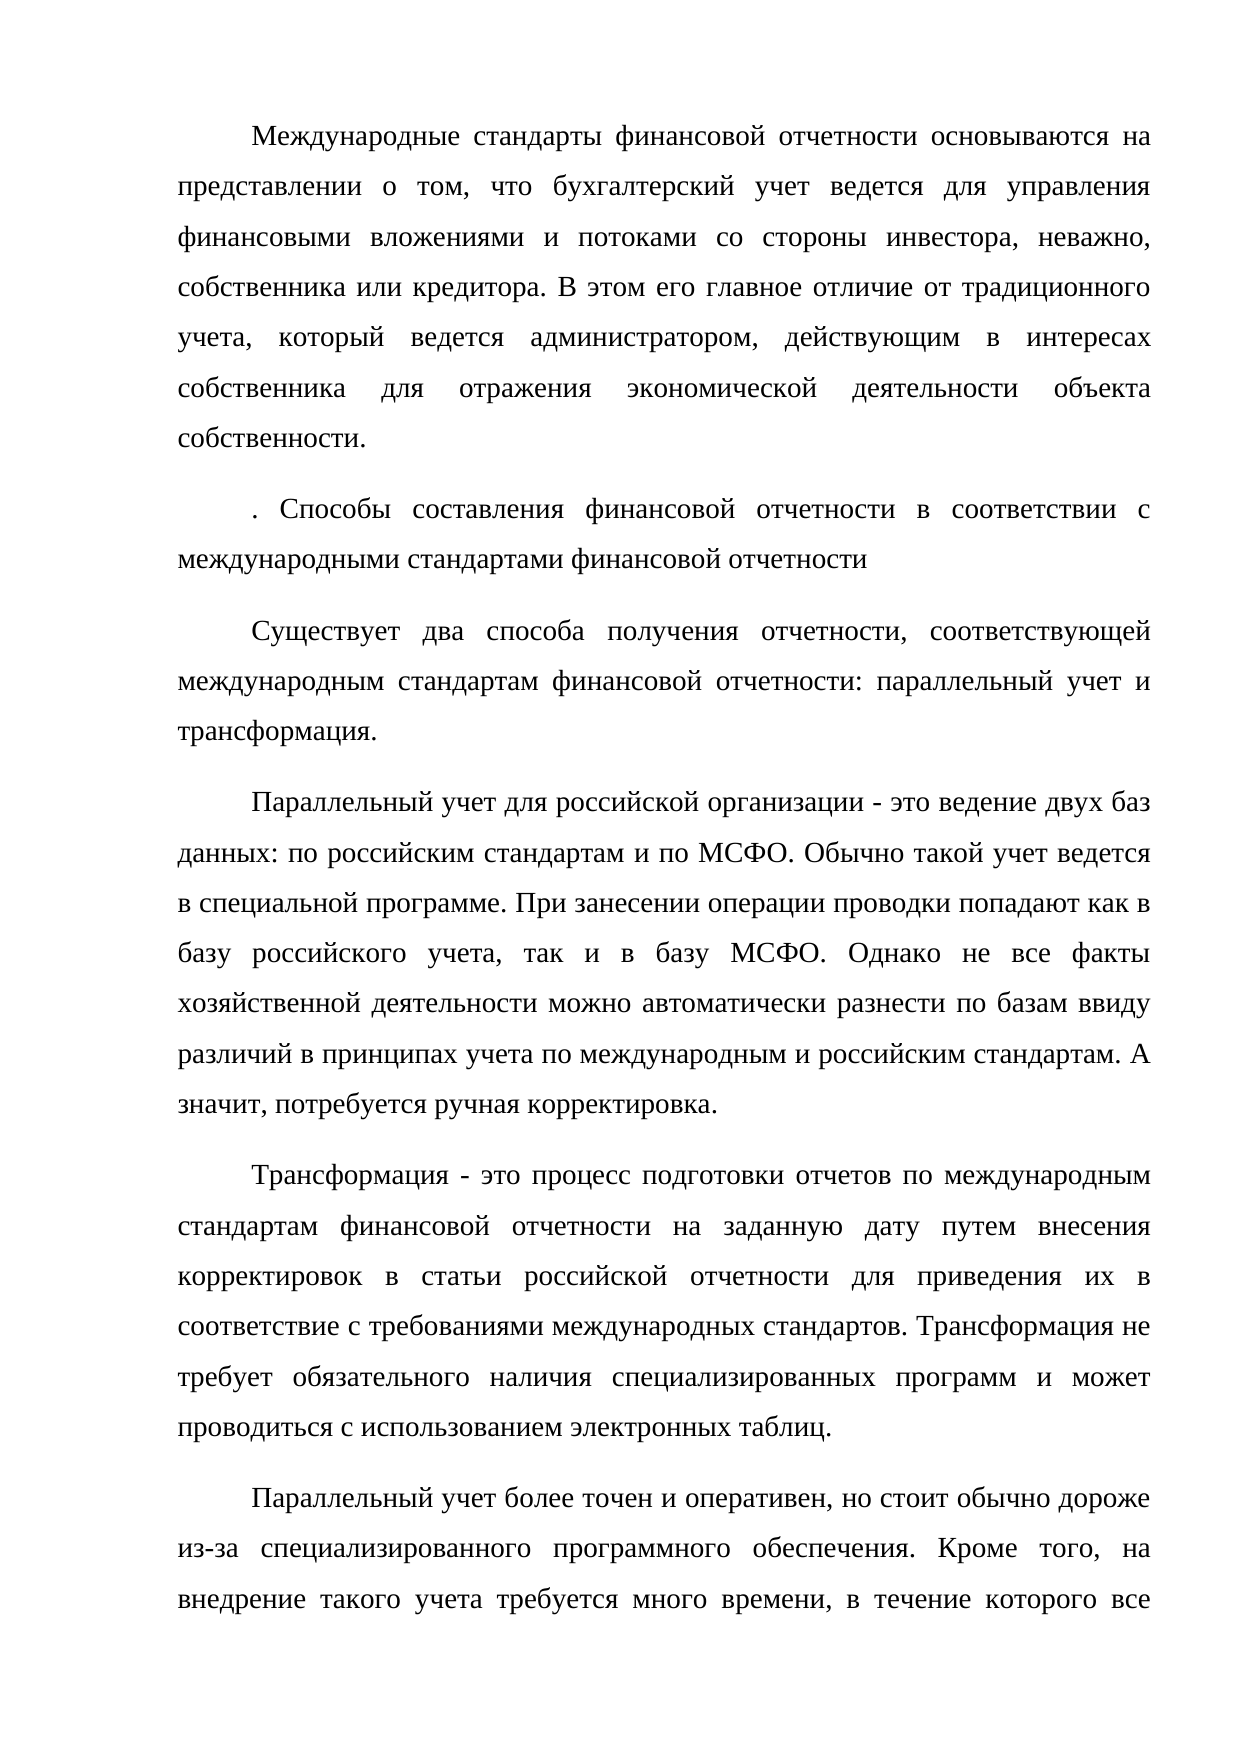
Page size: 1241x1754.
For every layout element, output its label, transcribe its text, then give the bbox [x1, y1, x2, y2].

text Параллельный учет более точен и оперативен, но стоит обычно дороже из-за специализированного программного обеспечения. Кроме того, на внедрение такого учета требуется много времени, в течение которого все [177, 1480, 1152, 1614]
text Международные стандарты финансовой отчетности основываются на представлении о том, что бухгалтерский учет ведется для управления финансовыми вложениями и потоками со стороны инвестора, неважно, собственника или кредитора. В этом его главное отличие от традиционного учета, который ведется администратором, действующим в интересах собственника для отражения экономической деятельности объекта собственности. [177, 118, 1152, 453]
text . Способы составления финансовой отчетности в соответствии с международными стандартами финансовой отчетности [177, 491, 1152, 575]
text Существует два способа получения отчетности, соответствующей международным стандартам финансовой отчетности: параллельный учет и трансформация. [177, 613, 1152, 747]
text Параллельный учет для российской организации - это ведение двух баз данных: по российским стандартам и по МСФО. Обычно такой учет ведется в специальной программе. При занесении операции проводки попадают как в базу российского учета, так и в базу МСФО. Однако не все факты хозяйственной деятельности можно автоматически разнести по базам ввиду различий в принципах учета по международным и российским стандартам. А значит, потребуется ручная корректировка. [177, 784, 1152, 1120]
text Трансформация - это процесс подготовки отчетов по международным стандартам финансовой отчетности на заданную дату путем внесения корректировок в статьи российской отчетности для приведения их в соответствие с требованиями международных стандартов. Трансформация не требует обязательного наличия специализированных программ и может проводиться с использованием электронных таблиц. [177, 1157, 1152, 1442]
